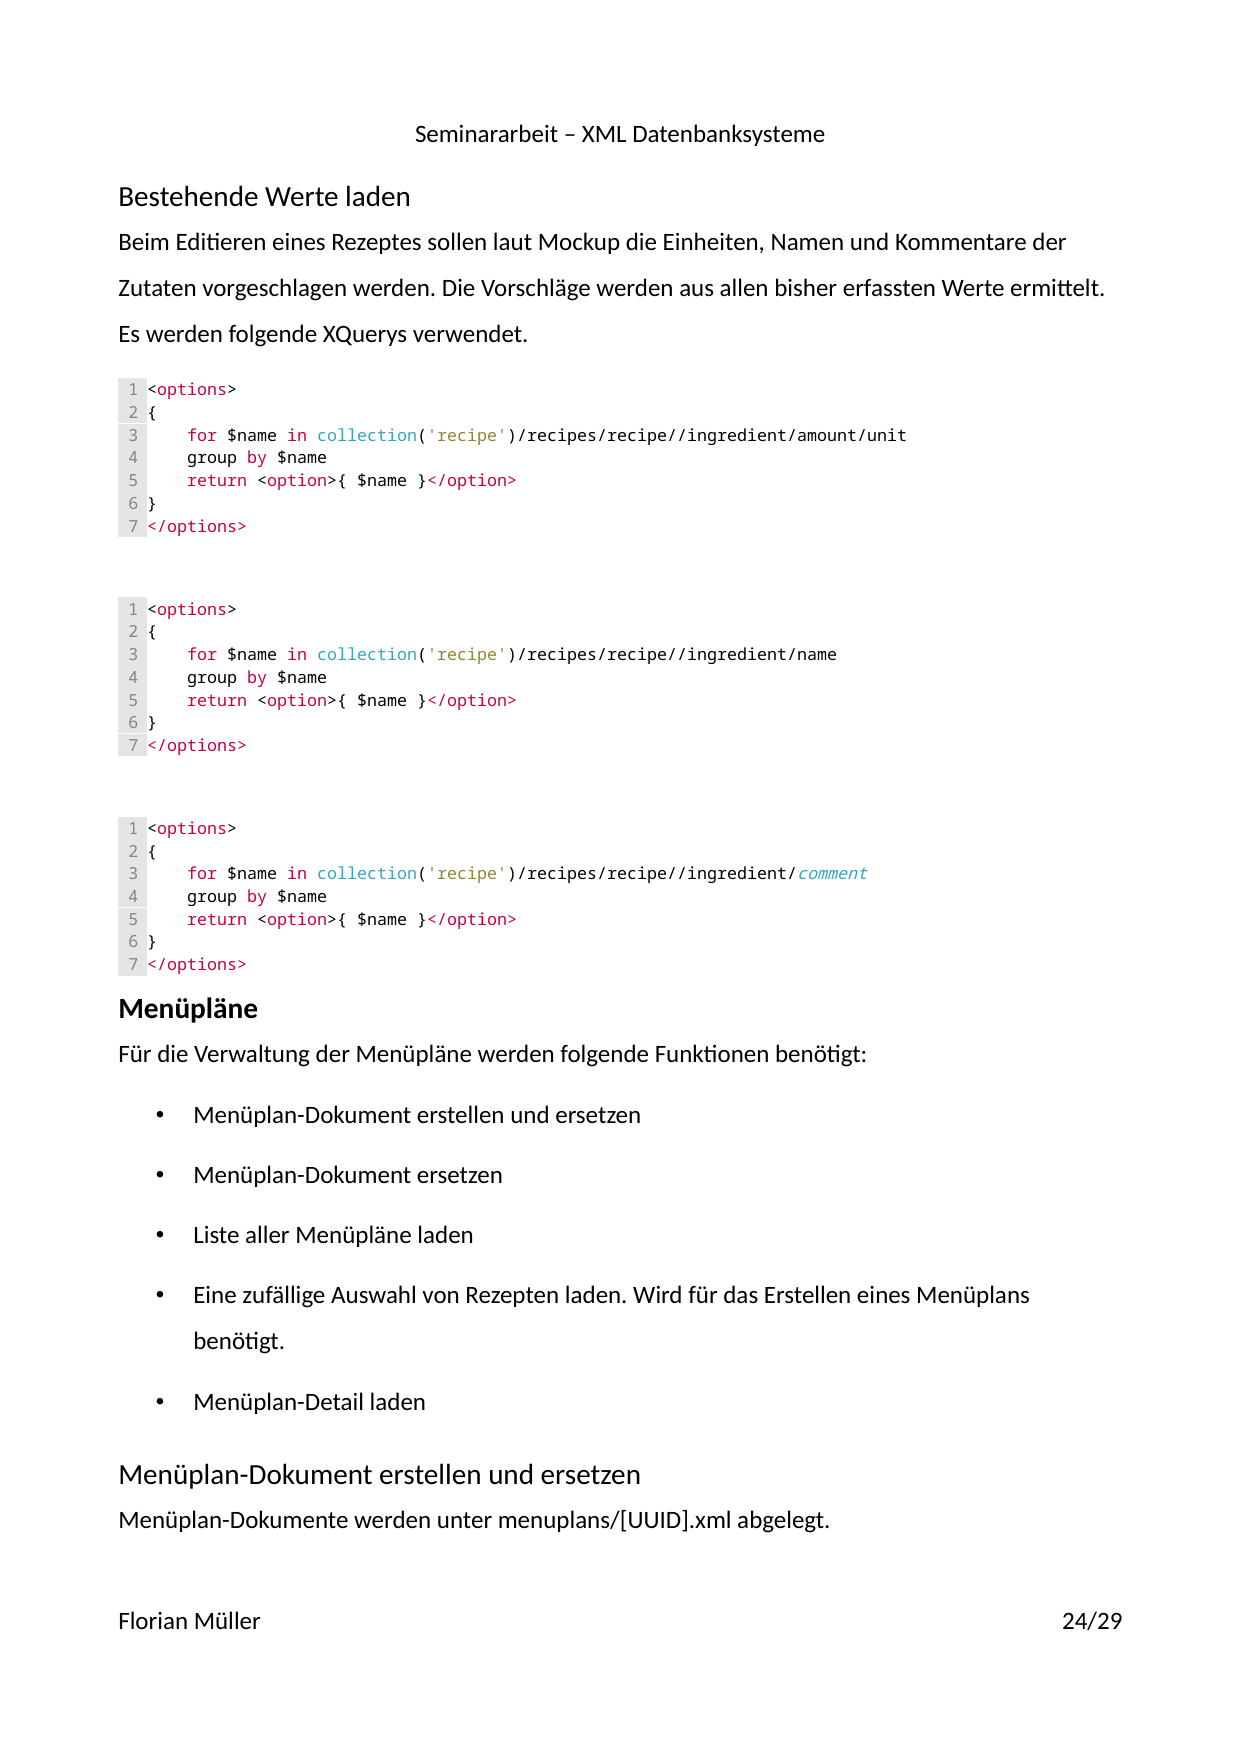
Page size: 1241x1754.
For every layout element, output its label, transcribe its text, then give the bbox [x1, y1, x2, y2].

table_cell group by $name [147, 446, 920, 469]
table_cell 3 [118, 862, 147, 885]
list Eine zufällige Auswahl von Rezepten laden. Wird für das Erstellen eines Menüplans benötigt. [156, 1280, 1122, 1356]
table_cell 4 [118, 665, 147, 688]
table_cell 3 [118, 424, 147, 446]
table_cell 3 [118, 643, 147, 665]
table_cell 4 [118, 885, 147, 907]
table_cell </options> [147, 734, 849, 756]
table_cell 7 [118, 514, 147, 537]
subtitle Menüplan-Dokument erstellen und ersetzen [118, 1456, 1122, 1492]
table_cell group by $name [147, 665, 849, 688]
table_cell 5 [118, 688, 147, 711]
table_header <options> [147, 817, 887, 839]
table_header 1 [118, 597, 147, 620]
table_header 1 [118, 817, 147, 839]
table_cell 6 [118, 930, 147, 953]
table_cell for $name in collection('recipe')/recipes/recipe//ingredient/comment [147, 862, 887, 885]
table_cell 5 [118, 469, 147, 492]
table_cell 5 [118, 908, 147, 930]
text Menüplan-Dokumente werden unter menuplans/[UUID].xml abgelegt. [118, 1504, 1122, 1535]
list Menüplan-Detail laden [156, 1386, 1122, 1416]
table_cell } [147, 492, 920, 514]
table_header 1 [118, 378, 147, 401]
table_cell </options> [147, 514, 920, 537]
table_cell return <option>{ $name }</option> [147, 908, 887, 930]
table_cell 4 [118, 446, 147, 469]
list Menüplan-Dokument erstellen und ersetzen [156, 1099, 1122, 1129]
list Liste aller Menüpläne laden [156, 1219, 1122, 1250]
table_cell 2 [118, 620, 147, 643]
table_cell } [147, 711, 849, 733]
table_cell </options> [147, 953, 887, 976]
text Für die Verwaltung der Menüpläne werden folgende Funktionen benötigt: [118, 1038, 1122, 1069]
table_cell } [147, 930, 887, 953]
table_cell 7 [118, 734, 147, 756]
table_header <options> [147, 378, 920, 401]
table_cell 2 [118, 401, 147, 423]
table_cell for $name in collection('recipe')/recipes/recipe//ingredient/amount/unit [147, 424, 920, 446]
table_cell { [147, 620, 849, 643]
text Beim Editieren eines Rezeptes sollen laut Mockup die Einheiten, Namen und Kommentare der Zutaten vorgeschlagen werden. Die Vorschläge werden aus allen bisher erfassten Werte ermittelt. Es werden folgende XQuerys verwendet. [118, 226, 1122, 348]
table_cell { [147, 401, 920, 423]
table_cell { [147, 839, 887, 862]
table_cell 7 [118, 953, 147, 976]
table_cell 2 [118, 839, 147, 862]
table_header <options> [147, 597, 849, 620]
table_cell return <option>{ $name }</option> [147, 469, 920, 492]
table_cell 6 [118, 711, 147, 733]
table_cell 6 [118, 492, 147, 514]
subtitle Bestehende Werte laden [118, 178, 1122, 214]
table_cell return <option>{ $name }</option> [147, 688, 849, 711]
subtitle Menüpläne [118, 990, 1122, 1026]
table_cell for $name in collection('recipe')/recipes/recipe//ingredient/name [147, 643, 849, 665]
list Menüplan-Dokument ersetzen [156, 1159, 1122, 1189]
table_cell group by $name [147, 885, 887, 907]
